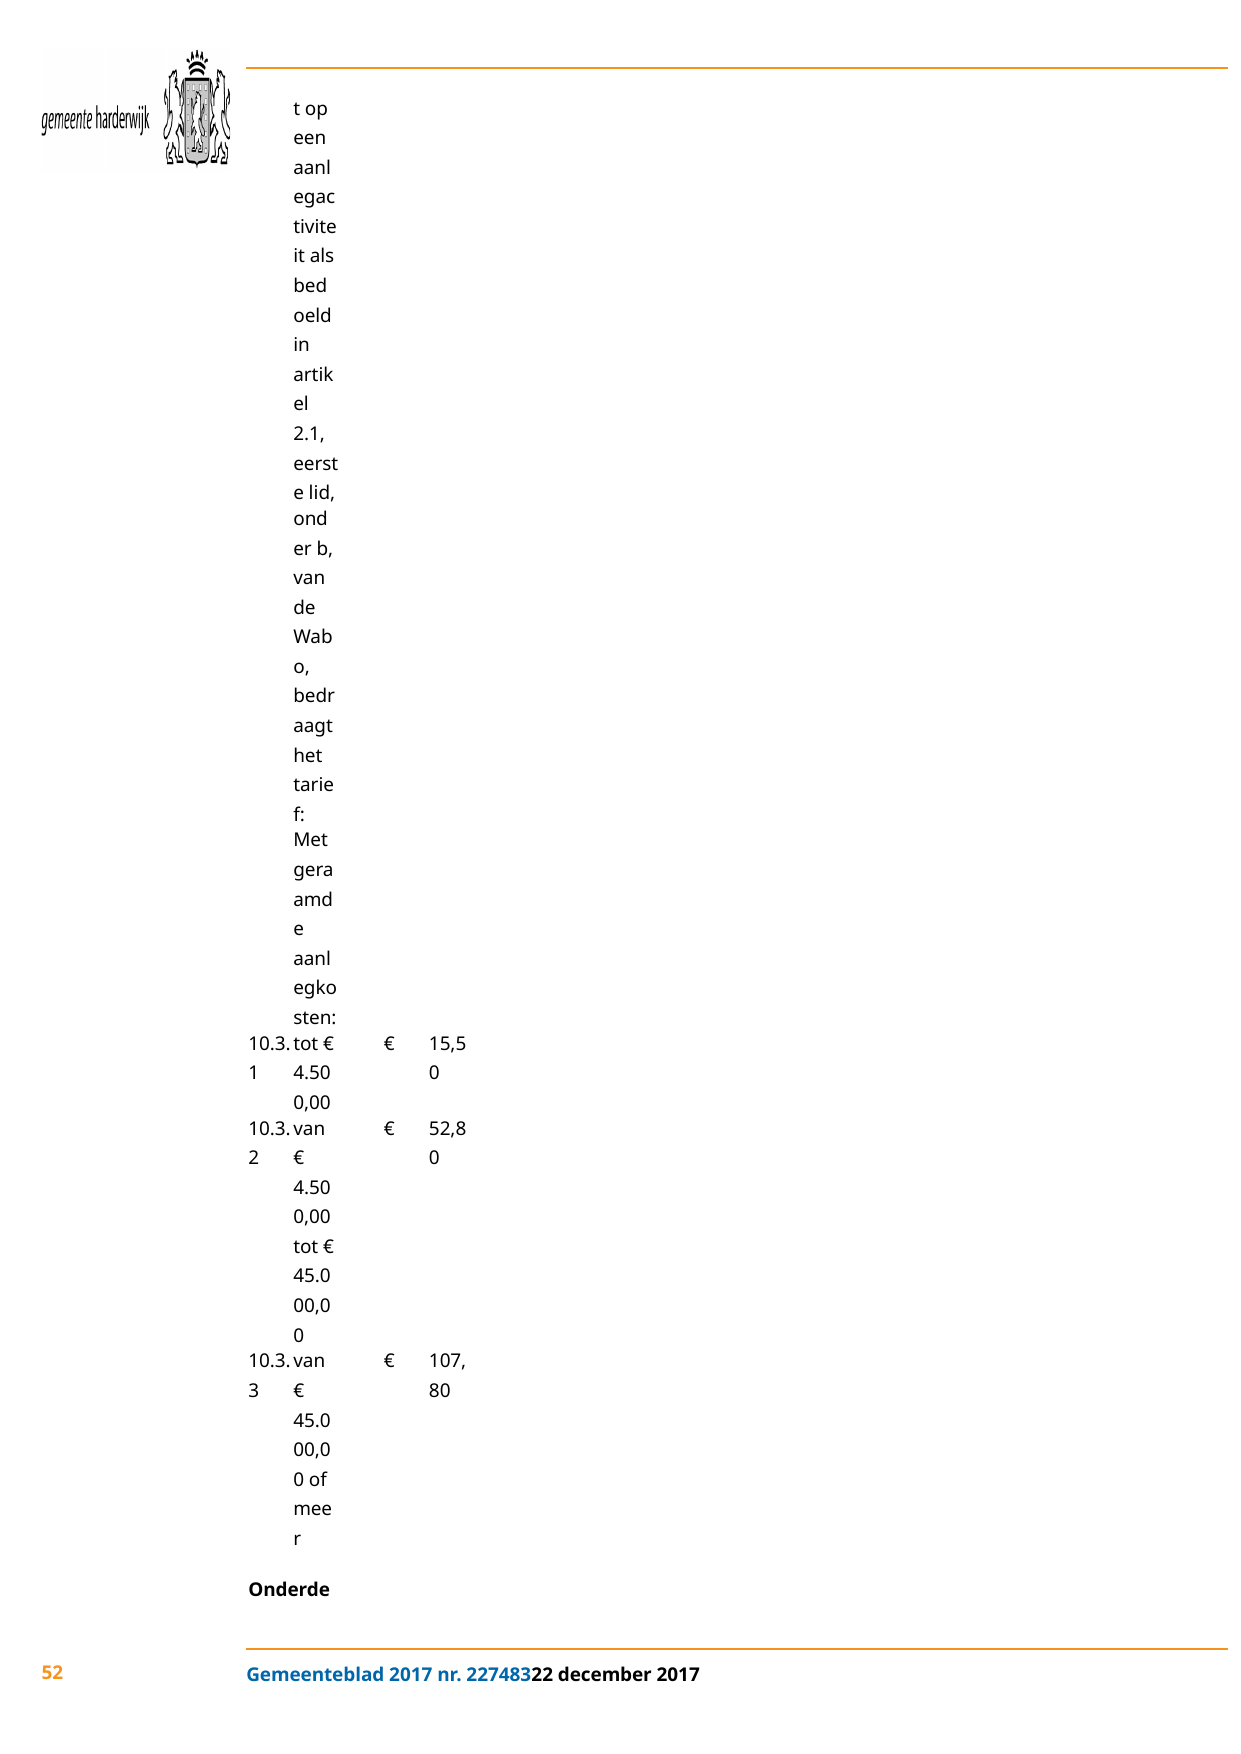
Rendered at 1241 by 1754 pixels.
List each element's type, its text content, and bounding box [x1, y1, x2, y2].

table_cell € [384, 1115, 429, 1348]
table_cell [248, 505, 293, 827]
table_cell [248, 1551, 293, 1577]
table_cell [384, 1577, 429, 1602]
table_cell [338, 505, 383, 827]
table_cell [338, 1577, 383, 1602]
table_cell € [384, 1348, 429, 1551]
table_cell [384, 95, 429, 505]
table_cell [429, 1577, 474, 1602]
table_cell [384, 827, 429, 1030]
table_cell [338, 1348, 383, 1551]
table_cell [384, 505, 429, 827]
table_cell [338, 1551, 383, 1577]
table_cell [338, 1115, 383, 1348]
table_cell [429, 505, 474, 827]
table_cell Onderde [248, 1577, 338, 1602]
table_cell [248, 95, 293, 505]
table_cell [293, 1551, 338, 1577]
table_cell [429, 827, 474, 1030]
table_cell van € 45.000,00 of meer [293, 1348, 338, 1551]
table_cell [384, 1551, 429, 1577]
table_cell 52,80 [429, 1115, 474, 1348]
table_cell [429, 1551, 474, 1577]
table_cell Met geraamde aanlegkosten: [293, 827, 338, 1030]
table_cell 15,50 [429, 1030, 474, 1115]
table_cell onder b, van de Wabo, bedraagt het tarief: [293, 505, 338, 827]
table_cell [338, 1030, 383, 1115]
table_cell 10.3.2 [248, 1115, 293, 1348]
table_cell [429, 95, 474, 505]
table_cell 10.3.3 [248, 1348, 293, 1551]
table_cell 10.3.1 [248, 1030, 293, 1115]
table_cell van € 4.500,00 tot € 45.000,00 [293, 1115, 338, 1348]
table_cell [338, 95, 383, 505]
table_cell tot € 4.500,00 [293, 1030, 338, 1115]
table_cell 107,80 [429, 1348, 474, 1551]
picture [41, 47, 231, 172]
table_cell [338, 827, 383, 1030]
table_cell [248, 827, 293, 1030]
table_cell € [384, 1030, 429, 1115]
table_cell t op een aanlegactiviteit als bedoeld in artikel 2.1, eerste lid, [293, 95, 338, 505]
